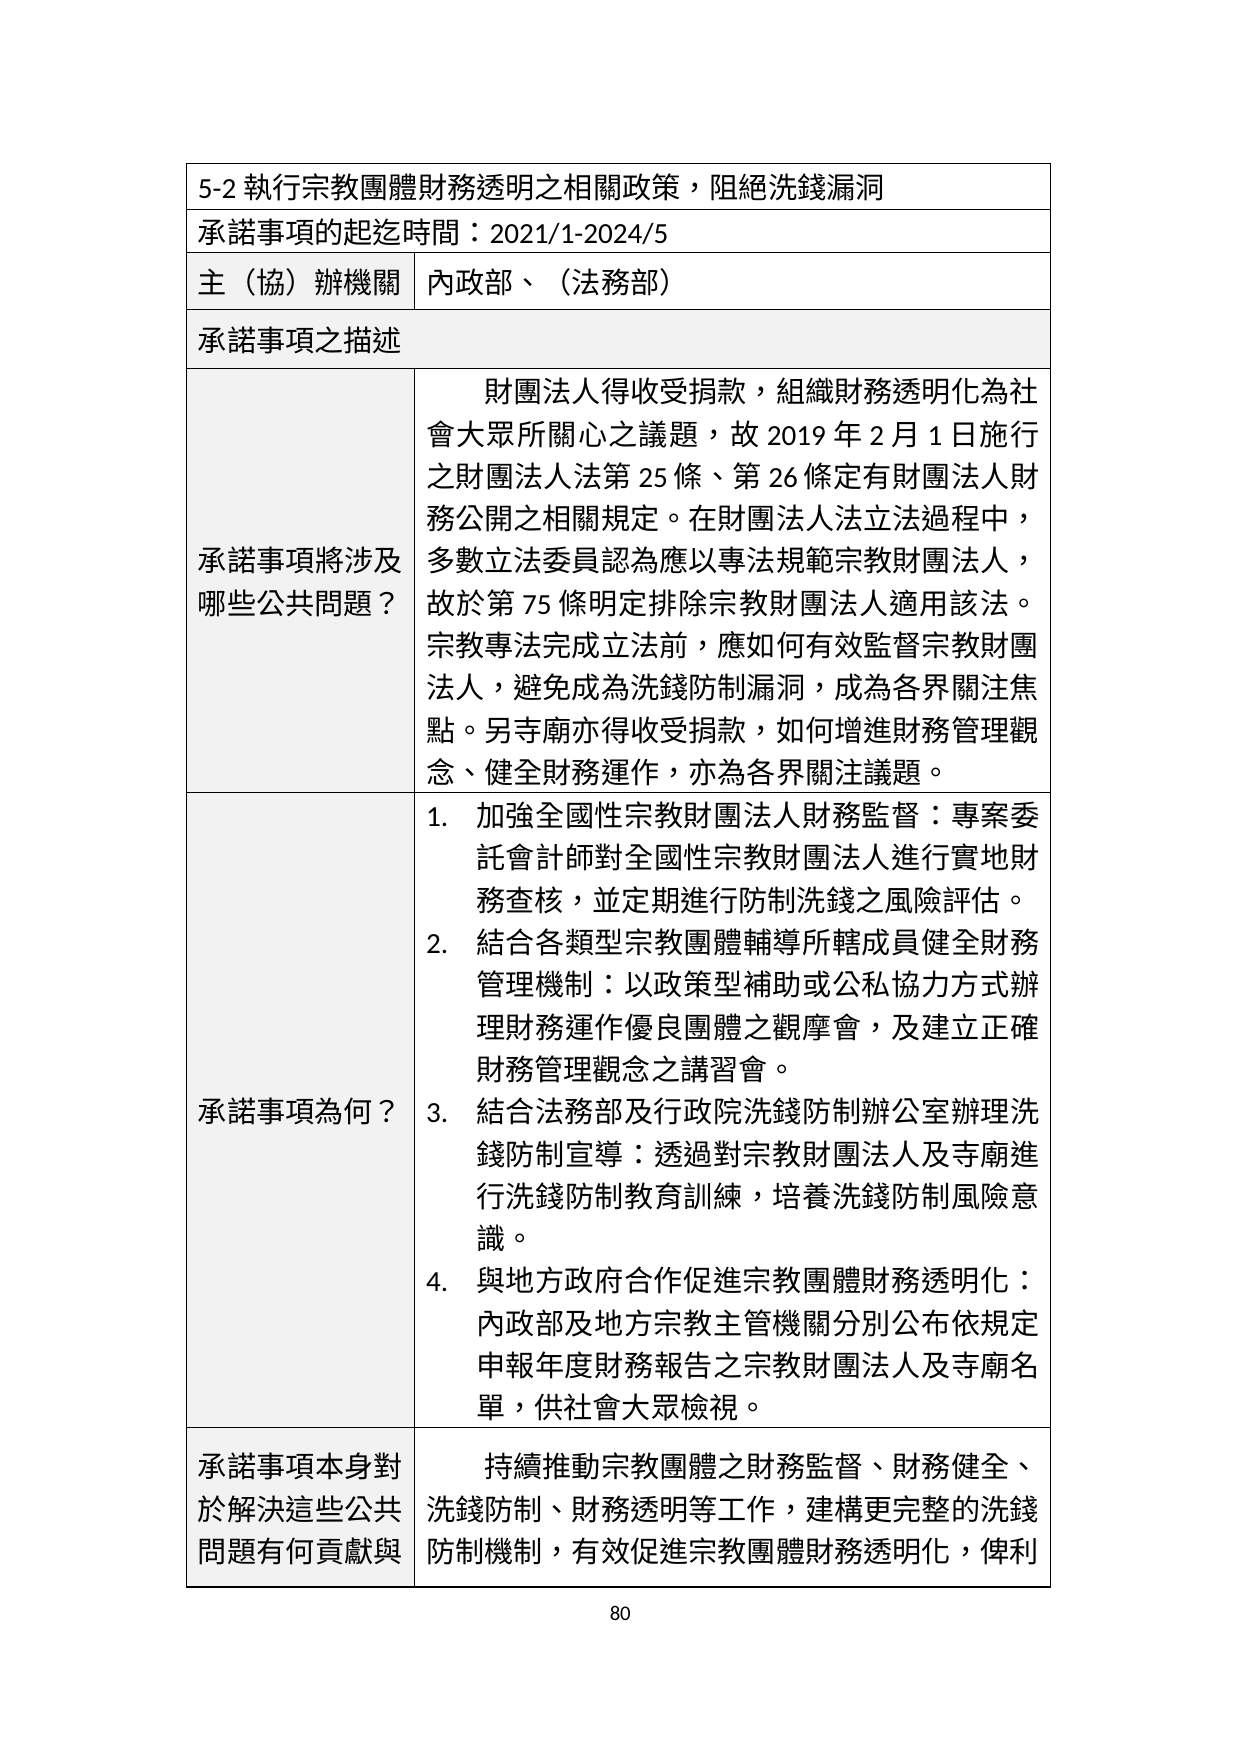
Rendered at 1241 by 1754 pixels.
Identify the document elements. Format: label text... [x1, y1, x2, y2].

table_cell 主（協）辦機關 [187, 253, 414, 309]
table_cell 承諾事項為何？ [187, 793, 414, 1427]
table_cell 承諾事項的起迄時間：2021/1-2024/5 [187, 210, 1050, 252]
table_cell 承諾事項之描述 [187, 310, 1050, 368]
table_cell 承諾事項將涉及哪些公共問題？ [187, 369, 414, 792]
table_cell 加強全國性宗教財團法人財務監督：專案委託會計師對全國性宗教財團法人進行實地財務查核，並定期進行防制洗錢之風險評估。 結合各類型宗教團體輔導所轄成員健全財務管理機制：以政策型補助或公私協力方式辦理財務運作優良團體之觀摩會，及建立正確財務管理觀念之講習會。 結合法務部及行政院洗錢防制辦公室辦理洗錢防制宣導：透過對宗教財團法人及寺廟進行洗錢防制教育訓練，培養洗錢防制風險意識。 與地方政府合作促進宗教團體財務透明化：內政部及地方宗教主管機關分別公布依規定申報年度財務報告之宗教財團法人及寺廟名單，供社會大眾檢視。 [415, 793, 1050, 1427]
table_header 5-2 執行宗教團體財務透明之相關政策，阻絕洗錢漏洞 [187, 164, 1050, 209]
table_cell 持續推動宗教團體之財務監督、財務健全、洗錢防制、財務透明等工作，建構更完整的洗錢防制機制，有效促進宗教團體財務透明化，俾利 [415, 1428, 1050, 1586]
table_cell 內政部、（法務部） [415, 253, 1050, 309]
table_cell 承諾事項本身對於解決這些公共問題有何貢獻與 [187, 1428, 414, 1586]
table_cell 財團法人得收受捐款，組織財務透明化為社會大眾所關心之議題，故2019年2月1日施行之財團法人法第25條、第26條定有財團法人財務公開之相關規定。在財團法人法立法過程中，多數立法委員認為應以專法規範宗教財團法人，故於第75條明定排除宗教財團法人適用該法。宗教專法完成立法前，應如何有效監督宗教財團法人，避免成為洗錢防制漏洞，成為各界關注焦點。另寺廟亦得收受捐款，如何增進財務管理觀念、健全財務運作，亦為各界關注議題。 [415, 369, 1050, 792]
